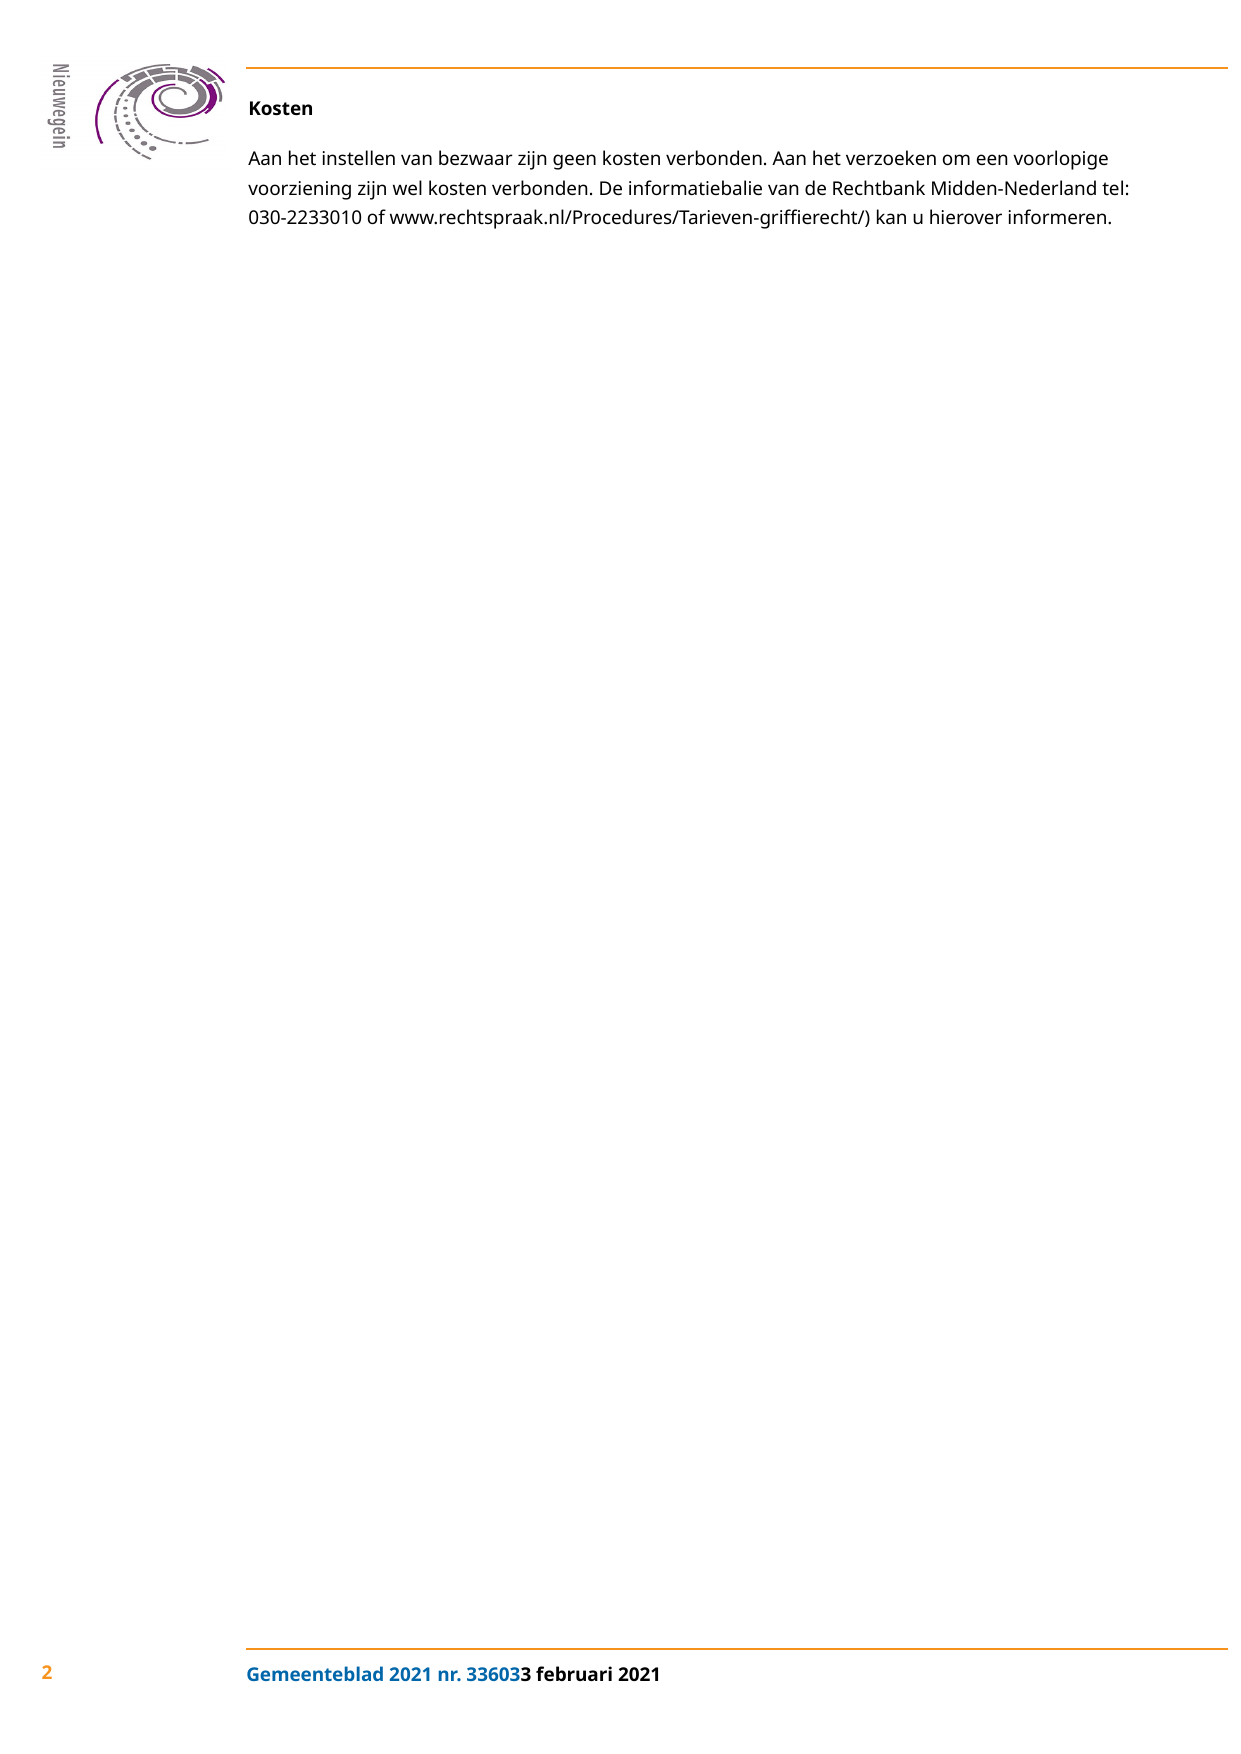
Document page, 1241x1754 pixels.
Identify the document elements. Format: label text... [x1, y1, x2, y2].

picture [41, 47, 231, 172]
text Aan het instellen van bezwaar zijn geen kosten verbonden. Aan het verzoeken om een voorlopige voorziening zijn wel kosten verbonden. De informatiebalie van de Rechtbank Midden-Nederland tel: 030-2233010 of www.rechtspraak.nl/Procedures/Tarieven-griffierecht/) kan u hierover informeren. [248, 145, 1152, 230]
text Kosten [248, 95, 1152, 121]
